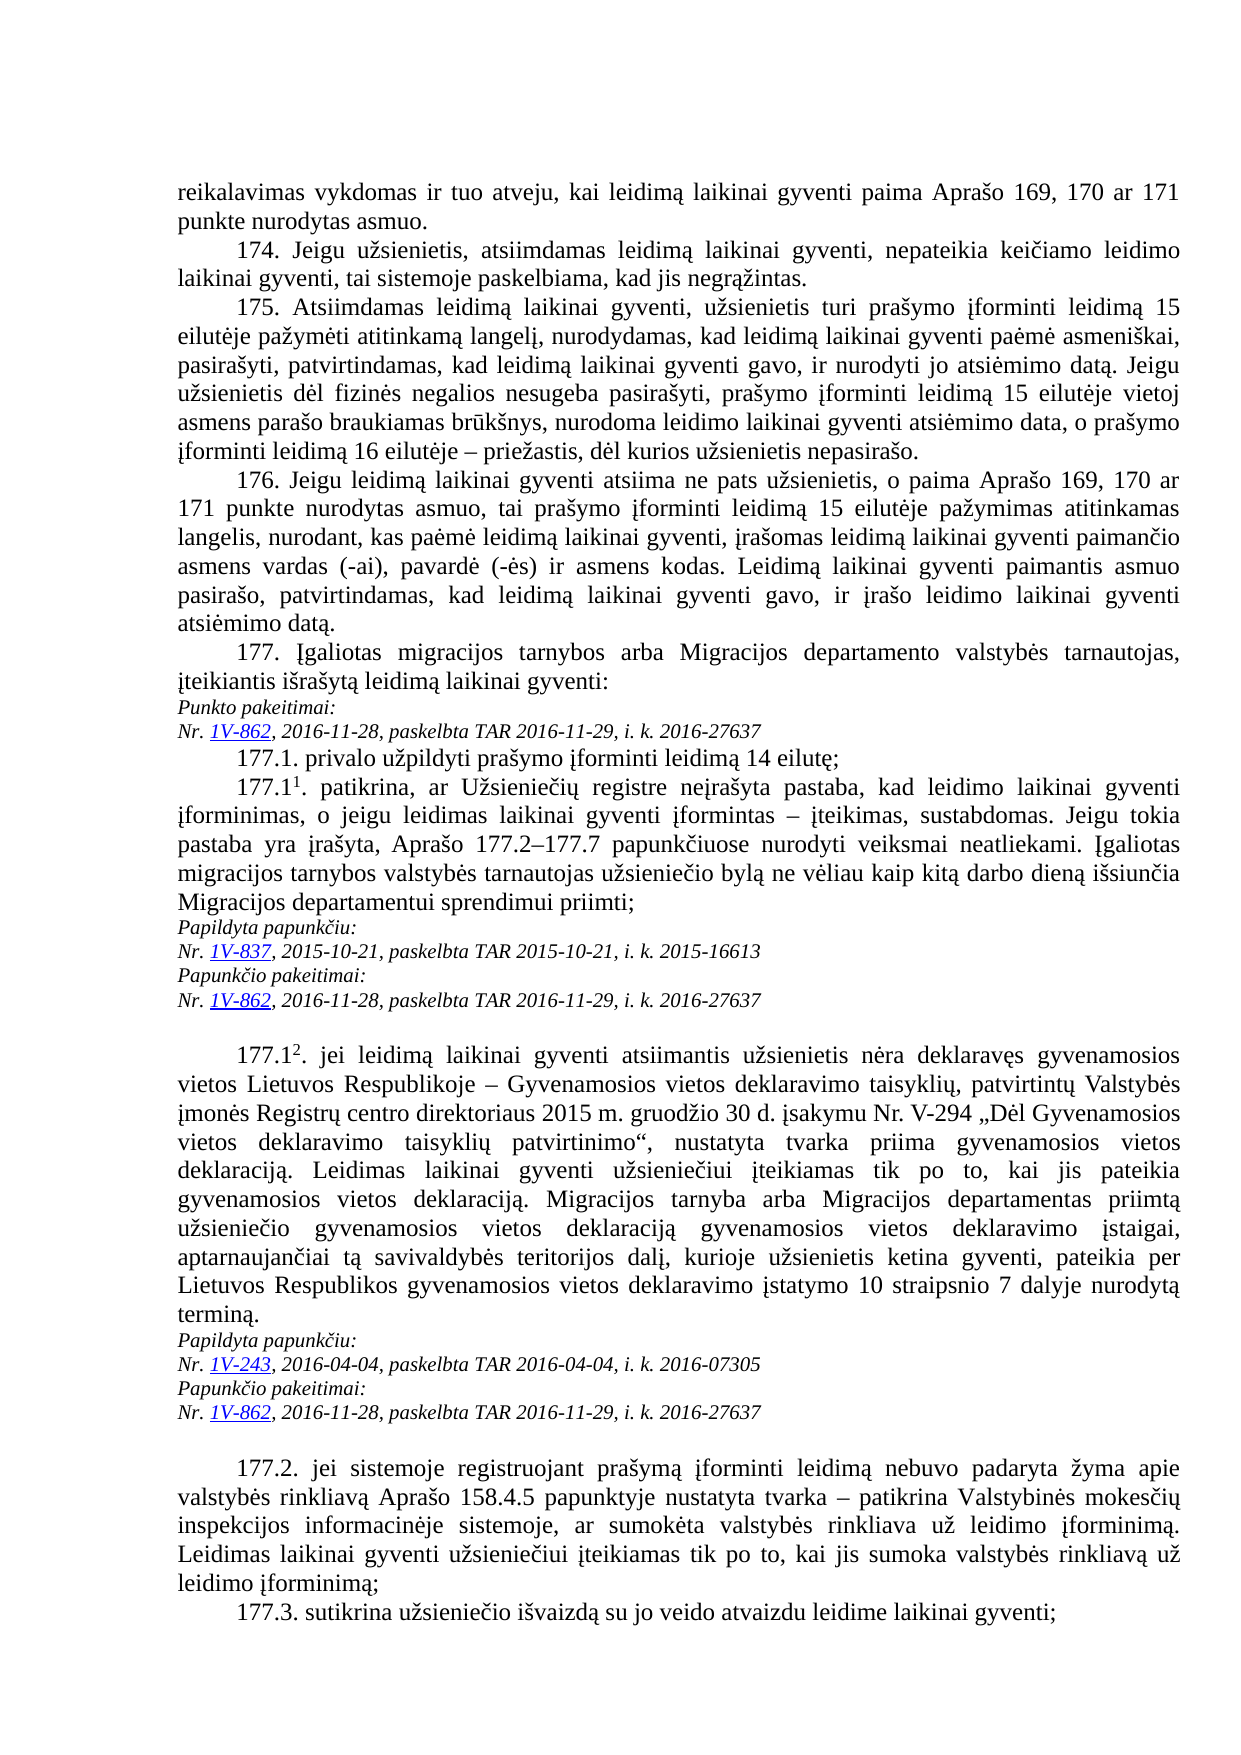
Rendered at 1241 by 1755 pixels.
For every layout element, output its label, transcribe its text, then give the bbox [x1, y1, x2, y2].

text Papildyta papunkčiu: [177, 915, 1181, 939]
text 177.3. sutikrina užsieniečio išvaizdą su jo veido atvaizdu leidime laikinai gyventi; [177, 1597, 1181, 1625]
text Nr. 1V-862, 2016-11-28, paskelbta TAR 2016-11-29, i. k. 2016-27637 [177, 987, 1181, 1012]
text 177.11. patikrina, ar Užsieniečių registre neįrašyta pastaba, kad leidimo laikinai gyventi įforminimas, o jeigu leidimas laikinai gyventi įformintas – įteikimas, sustabdomas. Jeigu tokia pastaba yra įrašyta, Aprašo 177.2–177.7 papunkčiuose nurodyti veiksmai neatliekami. Įgaliotas migracijos tarnybos valstybės tarnautojas užsieniečio bylą ne vėliau kaip kitą darbo dieną išsiunčia Migracijos departamentui sprendimui priimti; [177, 772, 1181, 915]
text 177.12. jei leidimą laikinai gyventi atsiimantis užsienietis nėra deklaravęs gyvenamosios vietos Lietuvos Respublikoje – Gyvenamosios vietos deklaravimo taisyklių, patvirtintų Valstybės įmonės Registrų centro direktoriaus 2015 m. gruodžio 30 d. įsakymu Nr. V-294 „Dėl Gyvenamosios vietos deklaravimo taisyklių patvirtinimo“, nustatyta tvarka priima gyvenamosios vietos deklaraciją. Leidimas laikinai gyventi užsieniečiui įteikiamas tik po to, kai jis pateikia gyvenamosios vietos deklaraciją. Migracijos tarnyba arba Migracijos departamentas priimtą užsieniečio gyvenamosios vietos deklaraciją gyvenamosios vietos deklaravimo įstaigai, aptarnaujančiai tą savivaldybės teritorijos dalį, kurioje užsienietis ketina gyventi, pateikia per Lietuvos Respublikos gyvenamosios vietos deklaravimo įstatymo 10 straipsnio 7 dalyje nurodytą terminą. [177, 1040, 1181, 1328]
text reikalavimas vykdomas ir tuo atveju, kai leidimą laikinai gyventi paima Aprašo 169, 170 ar 171 punkte nurodytas asmuo. [177, 177, 1181, 235]
text 177.2. jei sistemoje registruojant prašymą įforminti leidimą nebuvo padaryta žyma apie valstybės rinkliavą Aprašo 158.4.5 papunktyje nustatyta tvarka – patikrina Valstybinės mokesčių inspekcijos informacinėje sistemoje, ar sumokėta valstybės rinkliava už leidimo įforminimą. Leidimas laikinai gyventi užsieniečiui įteikiamas tik po to, kai jis sumoka valstybės rinkliavą už leidimo įforminimą; [177, 1453, 1181, 1597]
text 177.1. privalo užpildyti prašymo įforminti leidimą 14 eilutę; [177, 743, 1181, 772]
text 176. Jeigu leidimą laikinai gyventi atsiima ne pats užsienietis, o paima Aprašo 169, 170 ar 171 punkte nurodytas asmuo, tai prašymo įforminti leidimą 15 eilutėje pažymimas atitinkamas langelis, nurodant, kas paėmė leidimą laikinai gyventi, įrašomas leidimą laikinai gyventi paimančio asmens vardas (-ai), pavardė (-ės) ir asmens kodas. Leidimą laikinai gyventi paimantis asmuo pasirašo, patvirtindamas, kad leidimą laikinai gyventi gavo, ir įrašo leidimo laikinai gyventi atsiėmimo datą. [177, 465, 1181, 637]
text Nr. 1V-243, 2016-04-04, paskelbta TAR 2016-04-04, i. k. 2016-07305 [177, 1352, 1181, 1376]
text Nr. 1V-862, 2016-11-28, paskelbta TAR 2016-11-29, i. k. 2016-27637 [177, 1400, 1181, 1424]
text Nr. 1V-862, 2016-11-28, paskelbta TAR 2016-11-29, i. k. 2016-27637 [177, 719, 1181, 743]
text 177. Įgaliotas migracijos tarnybos arba Migracijos departamento valstybės tarnautojas, įteikiantis išrašytą leidimą laikinai gyventi: [177, 637, 1181, 695]
text Papunkčio pakeitimai: [177, 1376, 1181, 1400]
text Papunkčio pakeitimai: [177, 963, 1181, 987]
text Punkto pakeitimai: [177, 695, 1181, 719]
text 174. Jeigu užsienietis, atsiimdamas leidimą laikinai gyventi, nepateikia keičiamo leidimo laikinai gyventi, tai sistemoje paskelbiama, kad jis negrąžintas. [177, 235, 1181, 292]
text Papildyta papunkčiu: [177, 1328, 1181, 1352]
text Nr. 1V-837, 2015-10-21, paskelbta TAR 2015-10-21, i. k. 2015-16613 [177, 939, 1181, 963]
text 175. Atsiimdamas leidimą laikinai gyventi, užsienietis turi prašymo įforminti leidimą 15 eilutėje pažymėti atitinkamą langelį, nurodydamas, kad leidimą laikinai gyventi paėmė asmeniškai, pasirašyti, patvirtindamas, kad leidimą laikinai gyventi gavo, ir nurodyti jo atsiėmimo datą. Jeigu užsienietis dėl fizinės negalios nesugeba pasirašyti, prašymo įforminti leidimą 15 eilutėje vietoj asmens parašo braukiamas brūkšnys, nurodoma leidimo laikinai gyventi atsiėmimo data, o prašymo įforminti leidimą 16 eilutėje – priežastis, dėl kurios užsienietis nepasirašo. [177, 292, 1181, 465]
